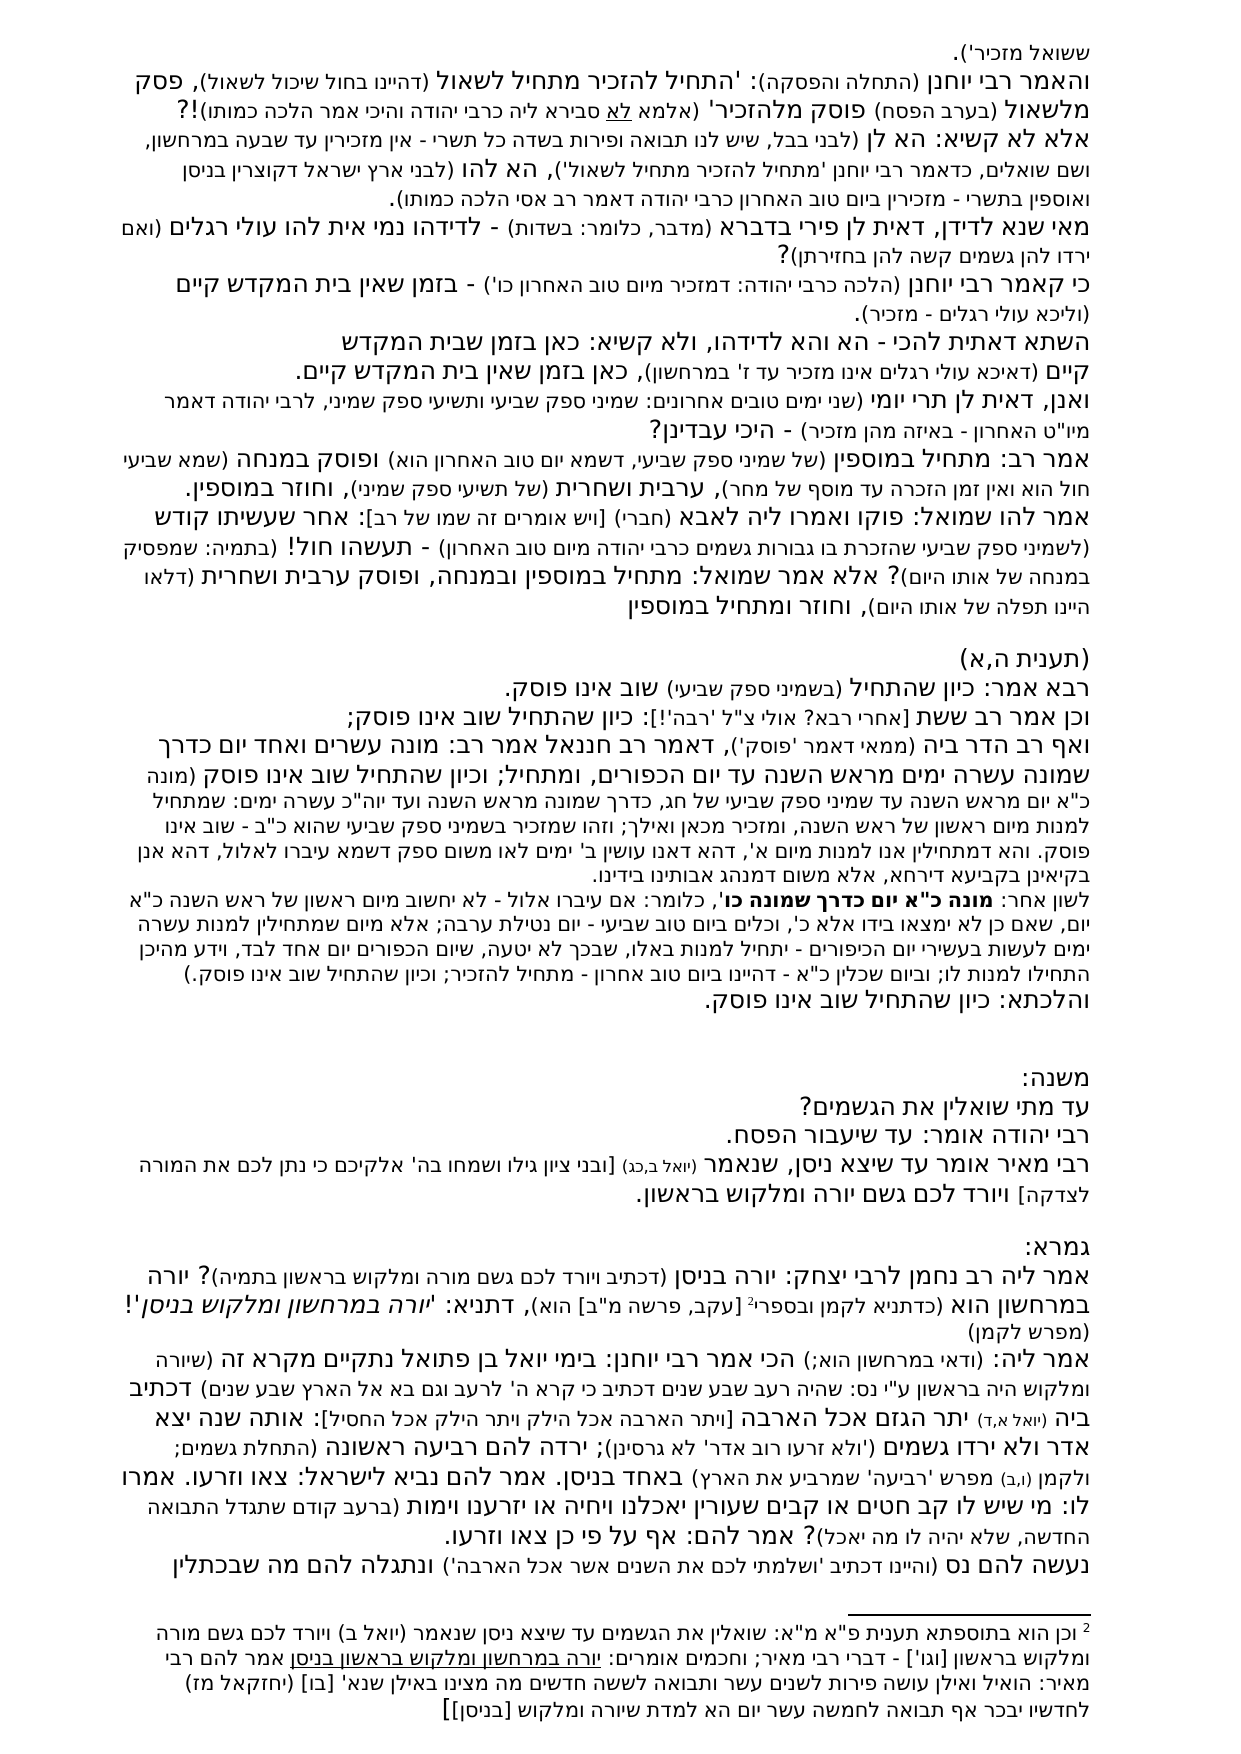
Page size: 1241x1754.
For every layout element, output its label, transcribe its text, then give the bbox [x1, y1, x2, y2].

text גמרא: [120, 1232, 1090, 1261]
text וכן הוא בתוספתא תענית פ"א מ"א: שואלין את הגשמים עד שיצא ניסן שנאמר (יואל ב) ויורד לכם גשם מורה ומלקוש בראשון [וגו'] - דברי רבי מאיר; וחכמים אומרים: יורה במרחשון ומלקוש בראשון בניסן אמר להם רבי מאיר: הואיל ואילן עושה פירות לשנים עשר ותבואה לששה חדשים מה מצינו באילן שנא' [בו] (יחזקאל מז) לחדשיו יבכר אף תבואה לחמשה עשר יום הא למדת שיורה ומלקוש [בניסן]] [120, 1621, 1090, 1724]
text רבי מאיר אומר עד שיצא ניסן, שנאמר (יואל ב,כג) [ובני ציון גילו ושמחו בה' אלקיכם כי נתן לכם את המורה לצדקה] ויורד לכם גשם יורה ומלקוש בראשון. [120, 1150, 1090, 1208]
text עד מתי שואלין את הגשמים? [120, 1092, 1090, 1121]
text אלא לא קשיא: הא לן (לבני בבל, שיש לנו תבואה ופירות בשדה כל תשרי - אין מזכירין עד שבעה במרחשון, ושם שואלים, כדאמר רבי יוחנן 'מתחיל להזכיר מתחיל לשאול'), הא להו (לבני ארץ ישראל דקוצרין בניסן ואוספין בתשרי - מזכירין ביום טוב האחרון כרבי יהודה דאמר רב אסי הלכה כמותו). [120, 124, 1090, 212]
text אמר ליה: (ודאי במרחשון הוא;) הכי אמר רבי יוחנן: בימי יואל בן פתואל נתקיים מקרא זה (שיורה ומלקוש היה בראשון ע"י נס: שהיה רעב שבע שנים דכתיב כי קרא ה' לרעב וגם בא אל הארץ שבע שנים) דכתיב ביה (יואל א,ד) יתר הגזם אכל הארבה [ויתר הארבה אכל הילק ויתר הילק אכל החסיל]: אותה שנה יצא אדר ולא ירדו גשמים ('ולא זרעו רוב אדר' לא גרסינן); ירדה להם רביעה ראשונה (התחלת גשמים; ולקמן (ו,ב) מפרש 'רביעה' שמרביע את הארץ) באחד בניסן. אמר להם נביא לישראל: צאו וזרעו. אמרו לו: מי שיש לו קב חטים או קבים שעורין יאכלנו ויחיה או יזרענו וימות (ברעב קודם שתגדל התבואה החדשה, שלא יהיה לו מה יאכל)? אמר להם: אף על פי כן צאו וזרעו. [120, 1344, 1090, 1550]
text והאמר רבי יוחנן (התחלה והפסקה): 'התחיל להזכיר מתחיל לשאול (דהיינו בחול שיכול לשאול), פסק מלשאול (בערב הפסח) פוסק מלהזכיר' (אלמא לא סבירא ליה כרבי יהודה והיכי אמר הלכה כמותו)!? [120, 66, 1090, 124]
text וכן אמר רב ששת [אחרי רבא? אולי צ"ל 'רבה'!]: כיון שהתחיל שוב אינו פוסק; [120, 702, 1090, 731]
text אמר ליה רב נחמן לרבי יצחק: יורה בניסן (דכתיב ויורד לכם גשם מורה ומלקוש בראשון בתמיה)? יורה במרחשון הוא (כדתניא לקמן ובספרי [עקב, פרשה מ"ב] הוא), דתניא: 'יורה במרחשון ומלקוש בניסן'! (מפרש לקמן) [120, 1261, 1090, 1344]
text ואף רב הדר ביה (ממאי דאמר 'פוסק'), דאמר רב חננאל אמר רב: מונה עשרים ואחד יום כדרך שמונה עשרה ימים מראש השנה עד יום הכפורים, ומתחיל; וכיון שהתחיל שוב אינו פוסק (מונה כ"א יום מראש השנה עד שמיני ספק שביעי של חג, כדרך שמונה מראש השנה ועד יוה"כ עשרה ימים: שמתחיל למנות מיום ראשון של ראש השנה, ומזכיר מכאן ואילך; וזהו שמזכיר בשמיני ספק שביעי שהוא כ"ב - שוב אינו פוסק. והא דמתחילין אנו למנות מיום א', דהא דאנו עושין ב' ימים לאו משום ספק דשמא עיברו לאלול, דהא אנן בקיאינן בקביעא דירחא, אלא משום דמנהג אבותינו בידינו. [120, 731, 1090, 888]
text משנה: [120, 1063, 1090, 1092]
text והלכתא: כיון שהתחיל שוב אינו פוסק. [120, 986, 1090, 1015]
text (תענית ה,א) [120, 644, 1090, 673]
text השתא דאתית להכי - הא והא לדידהו, ולא קשיא: כאן בזמן שבית המקדש [120, 328, 1090, 357]
text רבי יהודה אומר: עד שיעבור הפסח. [120, 1121, 1090, 1150]
text ואנן, דאית לן תרי יומי (שני ימים טובים אחרונים: שמיני ספק שביעי ותשיעי ספק שמיני, לרבי יהודה דאמר מיו"ט האחרון - באיזה מהן מזכיר) - היכי עבדינן? [120, 386, 1090, 444]
text ששואל מזכיר'). [120, 37, 1090, 66]
text אמר רב: מתחיל במוספין (של שמיני ספק שביעי, דשמא יום טוב האחרון הוא) ופוסק במנחה (שמא שביעי חול הוא ואין זמן הזכרה עד מוסף של מחר), ערבית ושחרית (של תשיעי ספק שמיני), וחוזר במוספין. [120, 444, 1090, 503]
text נעשה להם נס (והיינו דכתיב 'ושלמתי לכם את השנים אשר אכל הארבה') ונתגלה להם מה שבכתלין [120, 1550, 1090, 1579]
text אמר להו שמואל: פוקו ואמרו ליה לאבא (חברי) [ויש אומרים זה שמו של רב]: אחר שעשיתו קודש (לשמיני ספק שביעי שהזכרת בו גבורות גשמים כרבי יהודה מיום טוב האחרון) - תעשהו חול! (בתמיה: שמפסיק במנחה של אותו היום)? אלא אמר שמואל: מתחיל במוספין ובמנחה, ופוסק ערבית ושחרית (דלאו היינו תפלה של אותו היום), וחוזר ומתחיל במוספין [120, 503, 1090, 620]
text קיים (דאיכא עולי רגלים אינו מזכיר עד ז' במרחשון), כאן בזמן שאין בית המקדש קיים. [120, 357, 1090, 386]
text מאי שנא לדידן, דאית לן פירי בדברא (מדבר, כלומר: בשדות) - לדידהו נמי אית להו עולי רגלים (ואם ירדו להן גשמים קשה להן בחזירתן)? [120, 212, 1090, 270]
text רבא אמר: כיון שהתחיל (בשמיני ספק שביעי) שוב אינו פוסק. [120, 673, 1090, 702]
text לשון אחר: מונה כ"א יום כדרך שמונה כו', כלומר: אם עיברו אלול - לא יחשוב מיום ראשון של ראש השנה כ"א יום, שאם כן לא ימצאו בידו אלא כ', וכלים ביום טוב שביעי - יום נטילת ערבה; אלא מיום שמתחילין למנות עשרה ימים לעשות בעשירי יום הכיפורים - יתחיל למנות באלו, שבכך לא יטעה, שיום הכפורים יום אחד לבד, וידע מהיכן התחילו למנות לו; וביום שכלין כ"א - דהיינו ביום טוב אחרון - מתחיל להזכיר; וכיון שהתחיל שוב אינו פוסק.) [120, 888, 1090, 986]
text כי קאמר רבי יוחנן (הלכה כרבי יהודה: דמזכיר מיום טוב האחרון כו') - בזמן שאין בית המקדש קיים (וליכא עולי רגלים - מזכיר). [120, 270, 1090, 328]
